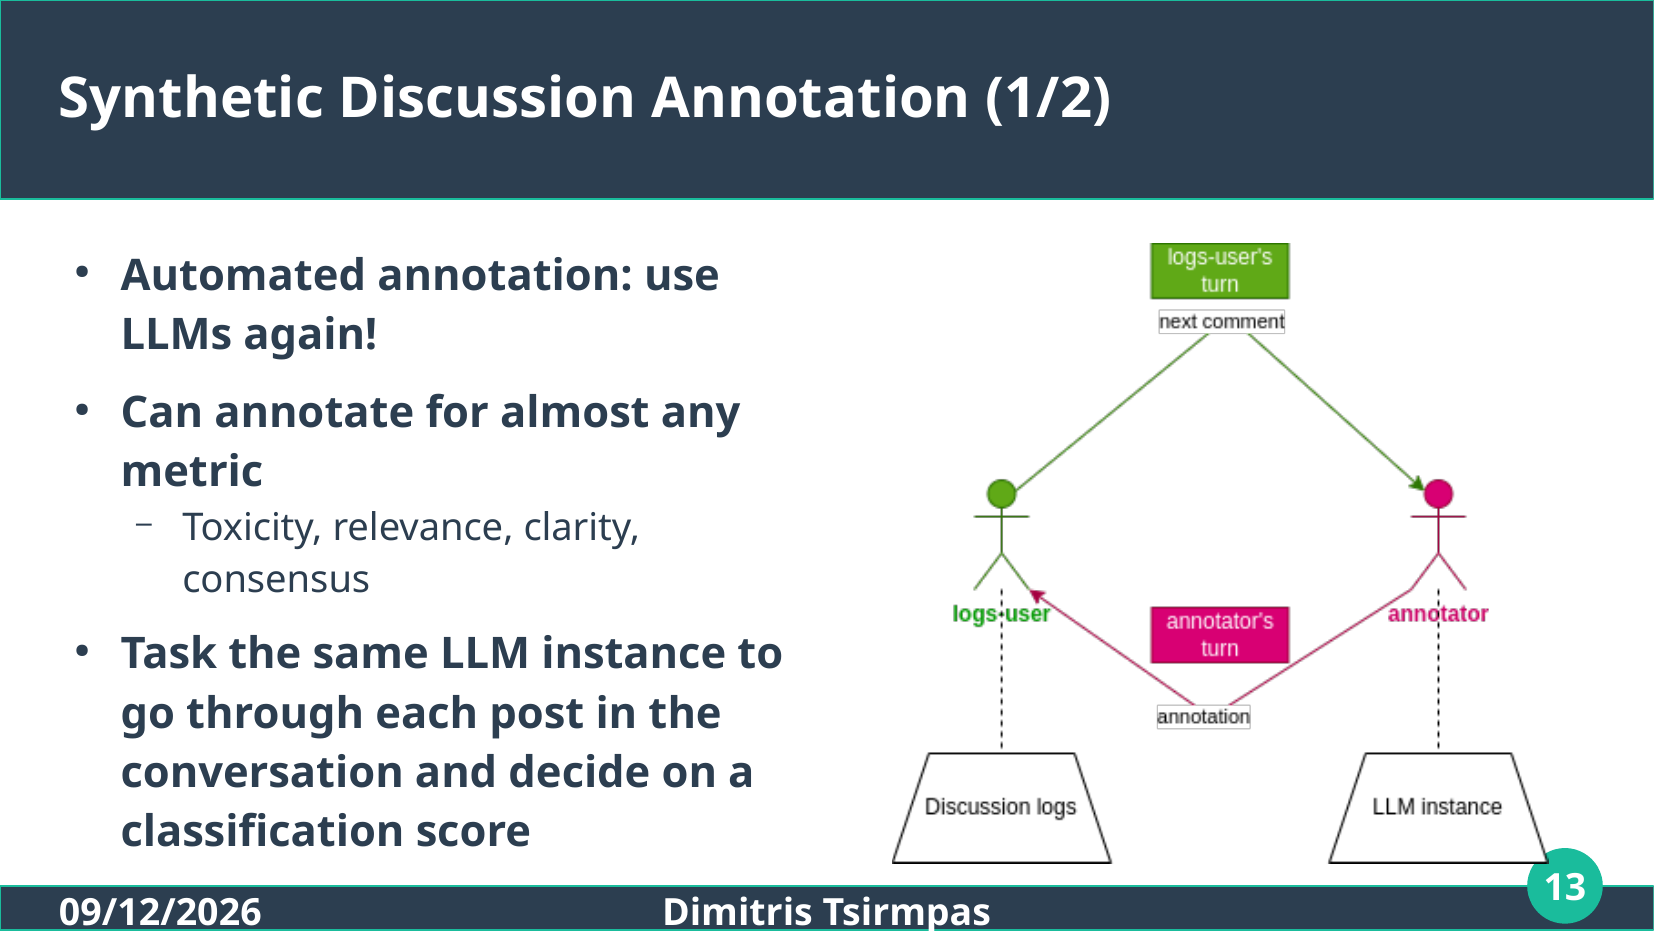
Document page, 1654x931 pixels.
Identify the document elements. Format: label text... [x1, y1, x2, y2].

picture [892, 243, 1549, 864]
title Synthetic Discussion Annotation (1/2) [59, 37, 1595, 155]
list Automated annotation: use LLMs again! Can annotate for almost any metric Toxicity, relevance, clarity, consensus Task the same LLM instance to go through each post in the conversation and decide on a classification score [59, 243, 809, 864]
